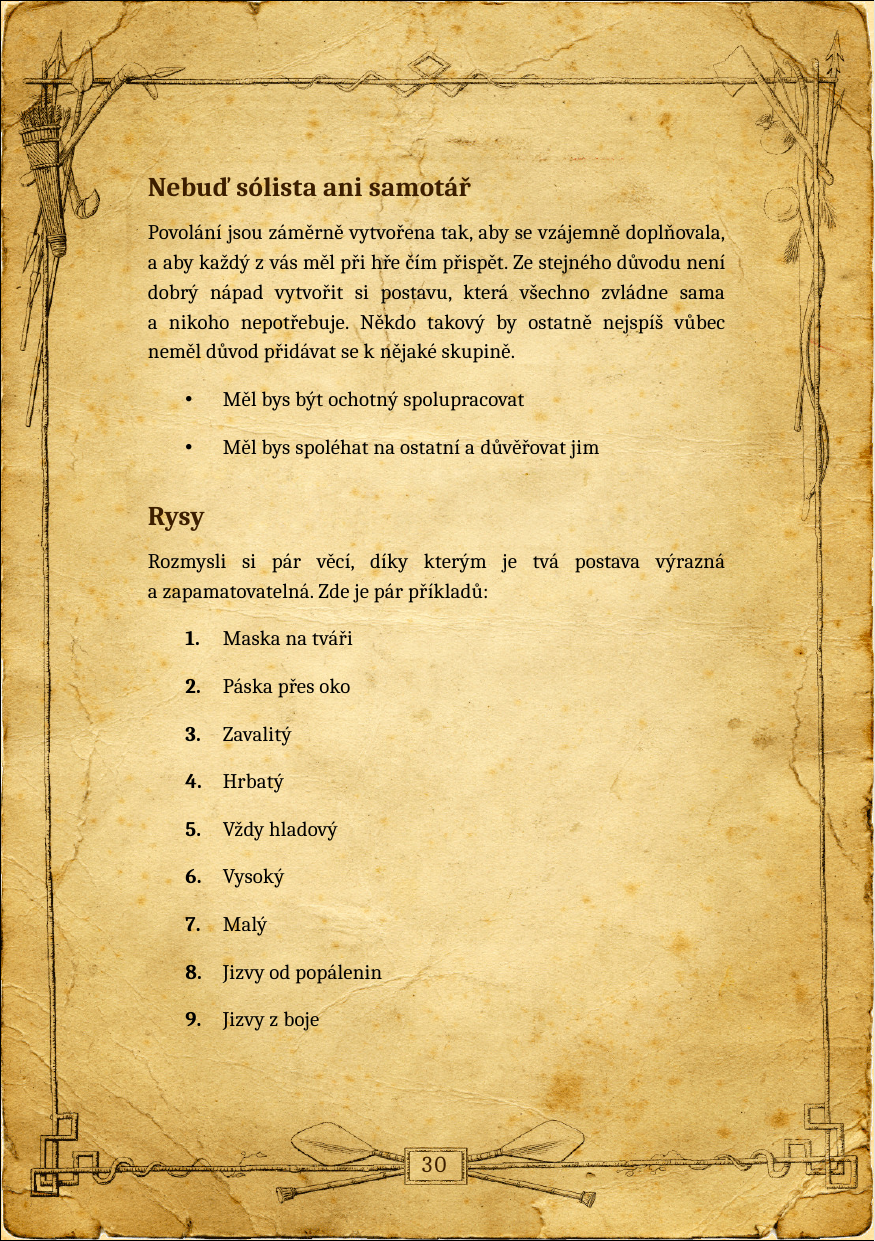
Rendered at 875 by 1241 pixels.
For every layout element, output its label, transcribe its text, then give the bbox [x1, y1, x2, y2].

picture [1, 1, 874, 1240]
text Povolání jsou záměrně vytvořena tak, aby se vzájemně doplňovala, a⁠ aby každý z⁠ vás měl při hře čím přispět. Ze stejného důvodu není dobrý nápad vytvořit si postavu, která všechno zvládne sama a⁠ nikoho nepotřebuje. Někdo takový by ostatně nejspíš vůbec neměl důvod přidávat se k⁠ nějaké skupině. [148, 221, 726, 364]
list Vysoký [185, 865, 726, 889]
list Měl bys spoléhat na ostatní a⁠ důvěřovat jim [185, 435, 726, 459]
list Jizvy z⁠ boje [185, 1008, 726, 1032]
list Jizvy od popálenin [185, 960, 726, 984]
list Hrbatý [185, 770, 726, 794]
list Maska na tváři [185, 627, 726, 651]
list Páska přes oko [185, 675, 726, 699]
list Vždy hladový [185, 817, 726, 841]
subtitle Nebuď sólista ani samotář [148, 172, 726, 203]
list Zavalitý [185, 722, 726, 746]
list Malý [185, 913, 726, 937]
text Rozmysli si pár věcí, díky kterým je tvá postava výrazná a⁠ zapamatovatelná. Zde je pár příkladů: [148, 549, 726, 603]
subtitle Rysy [148, 501, 726, 532]
list Měl bys být ochotný spolupracovat [185, 388, 726, 412]
